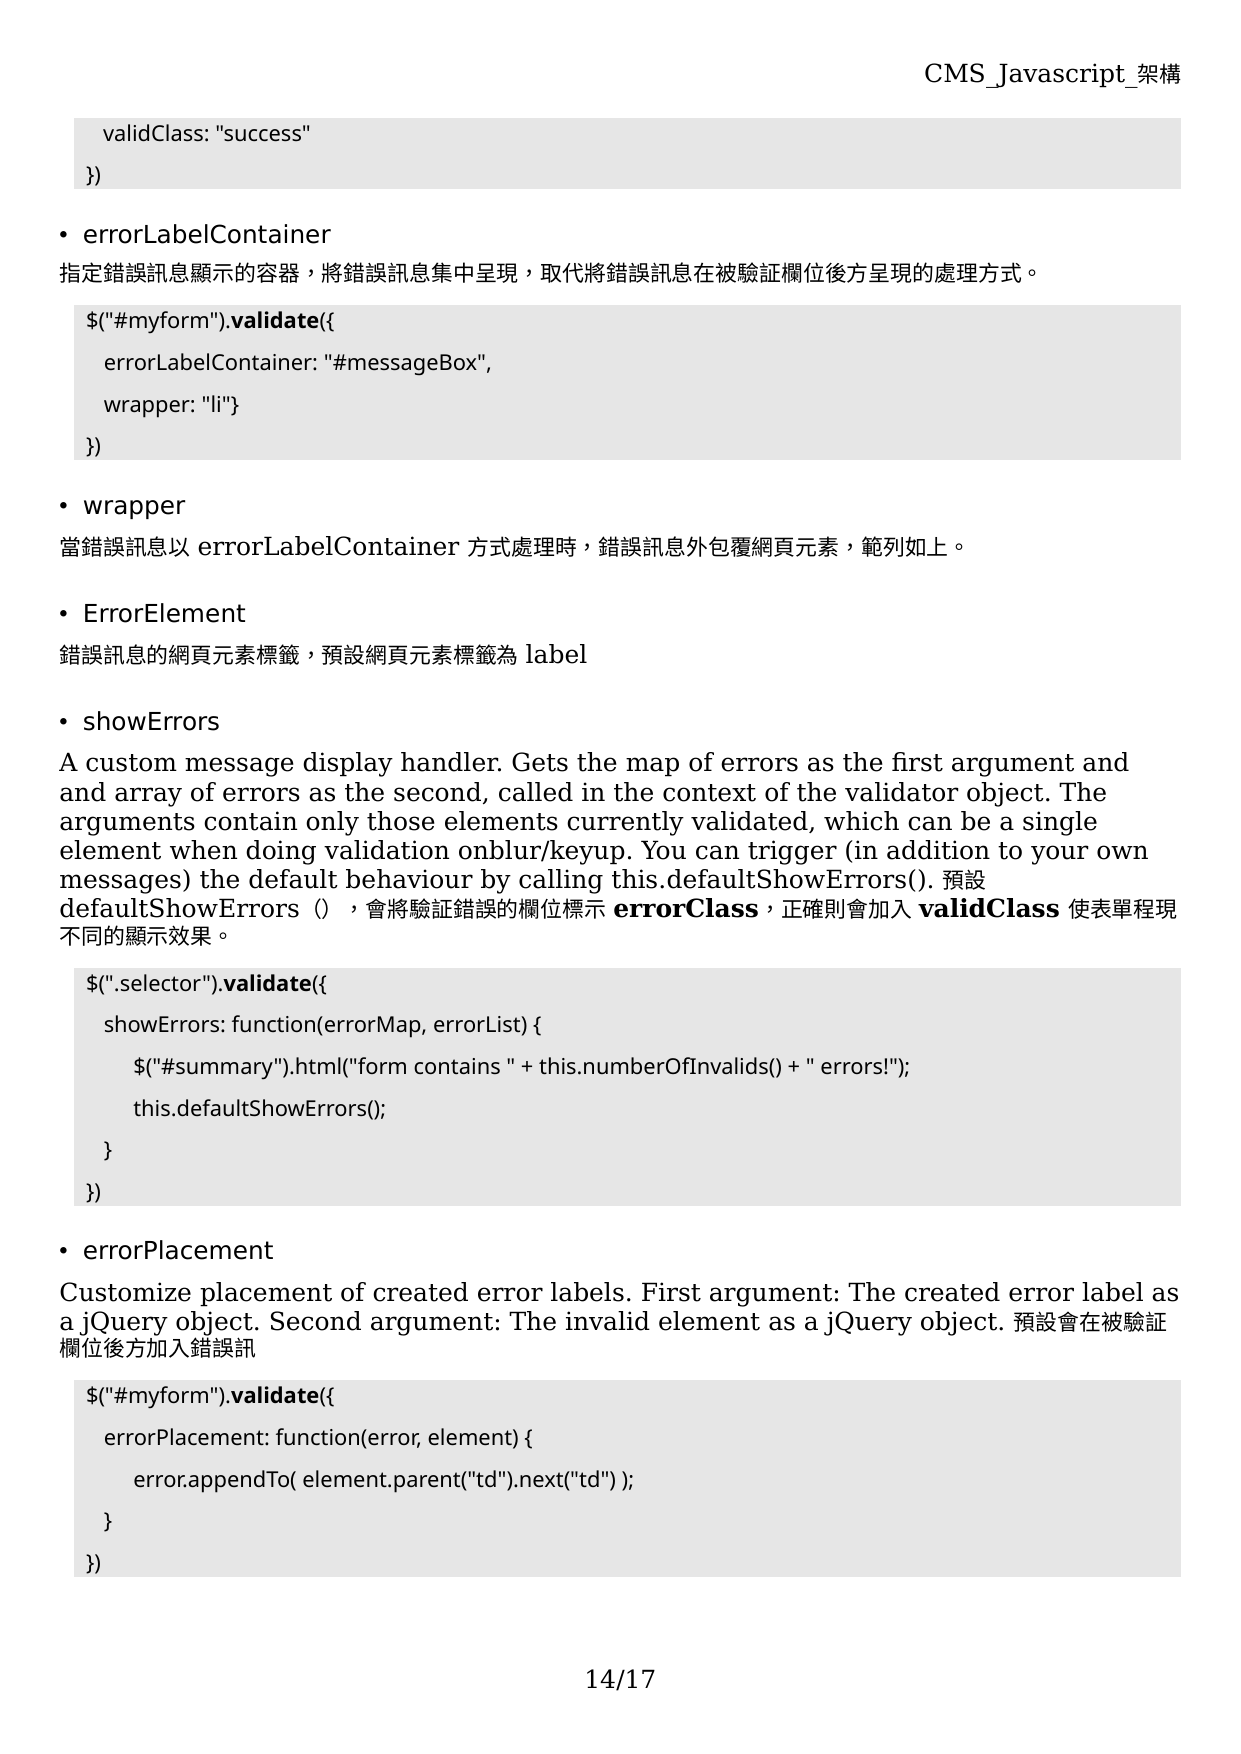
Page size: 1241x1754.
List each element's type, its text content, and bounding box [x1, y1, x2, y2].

text }) [74, 1547, 1181, 1577]
list errorPlacement [59, 1237, 1181, 1266]
text $("#summary").html("form contains " + this.numberOfInvalids() + " errors!"); [74, 1051, 1181, 1081]
text wrapper: "li"} [74, 389, 1181, 418]
text }) [74, 430, 1181, 460]
text }) [74, 159, 1181, 189]
text showErrors: function(errorMap, errorList) { [74, 1009, 1181, 1039]
text this.defaultShowErrors(); [74, 1093, 1181, 1122]
text }) [74, 1176, 1181, 1206]
text $(".selector").validate({ [74, 968, 1181, 997]
text Customize placement of created error labels. First argument: The created error label as a jQuery object. Second argument: The invalid element as a jQuery object. 預設會在被驗証欄位後方加入錯誤訊 [59, 1278, 1181, 1362]
text $("#myform").validate({ [74, 1380, 1181, 1410]
text } [74, 1134, 1181, 1164]
text A custom message display handler. Gets the map of errors as the first argument and and array of errors as the second, called in the context of the validator object. The arguments contain only those elements currently validated, which can be a single element when doing validation onblur/keyup. You can trigger (in addition to your own messages) the default behaviour by calling this.defaultShowErrors(). 預設 defaultShowErrors（），會將驗証錯誤的欄位標示 errorClass，正確則會加入 validClass 使表單程現不同的顯示效果。 [59, 748, 1181, 949]
text } [74, 1505, 1181, 1535]
text 指定錯誤訊息顯示的容器，將錯誤訊息集中呈現，取代將錯誤訊息在被驗証欄位後方呈現的處理方式。 [59, 261, 1181, 287]
text 錯誤訊息的網頁元素標籤，預設網頁元素標籤為 label [59, 641, 1181, 670]
list showErrors [59, 707, 1181, 736]
list errorLabelContainer [59, 220, 1181, 249]
text validClass: "success" [74, 118, 1181, 147]
text errorPlacement: function(error, element) { [74, 1422, 1181, 1452]
text $("#myform").validate({ [74, 305, 1181, 335]
list ErrorElement [59, 599, 1181, 628]
list wrapper [59, 491, 1181, 520]
text error.appendTo( element.parent("td").next("td") ); [74, 1464, 1181, 1493]
text errorLabelContainer: "#messageBox", [74, 347, 1181, 377]
text 當錯誤訊息以 errorLabelContainer 方式處理時，錯誤訊息外包覆網頁元素，範列如上。 [59, 532, 1181, 562]
